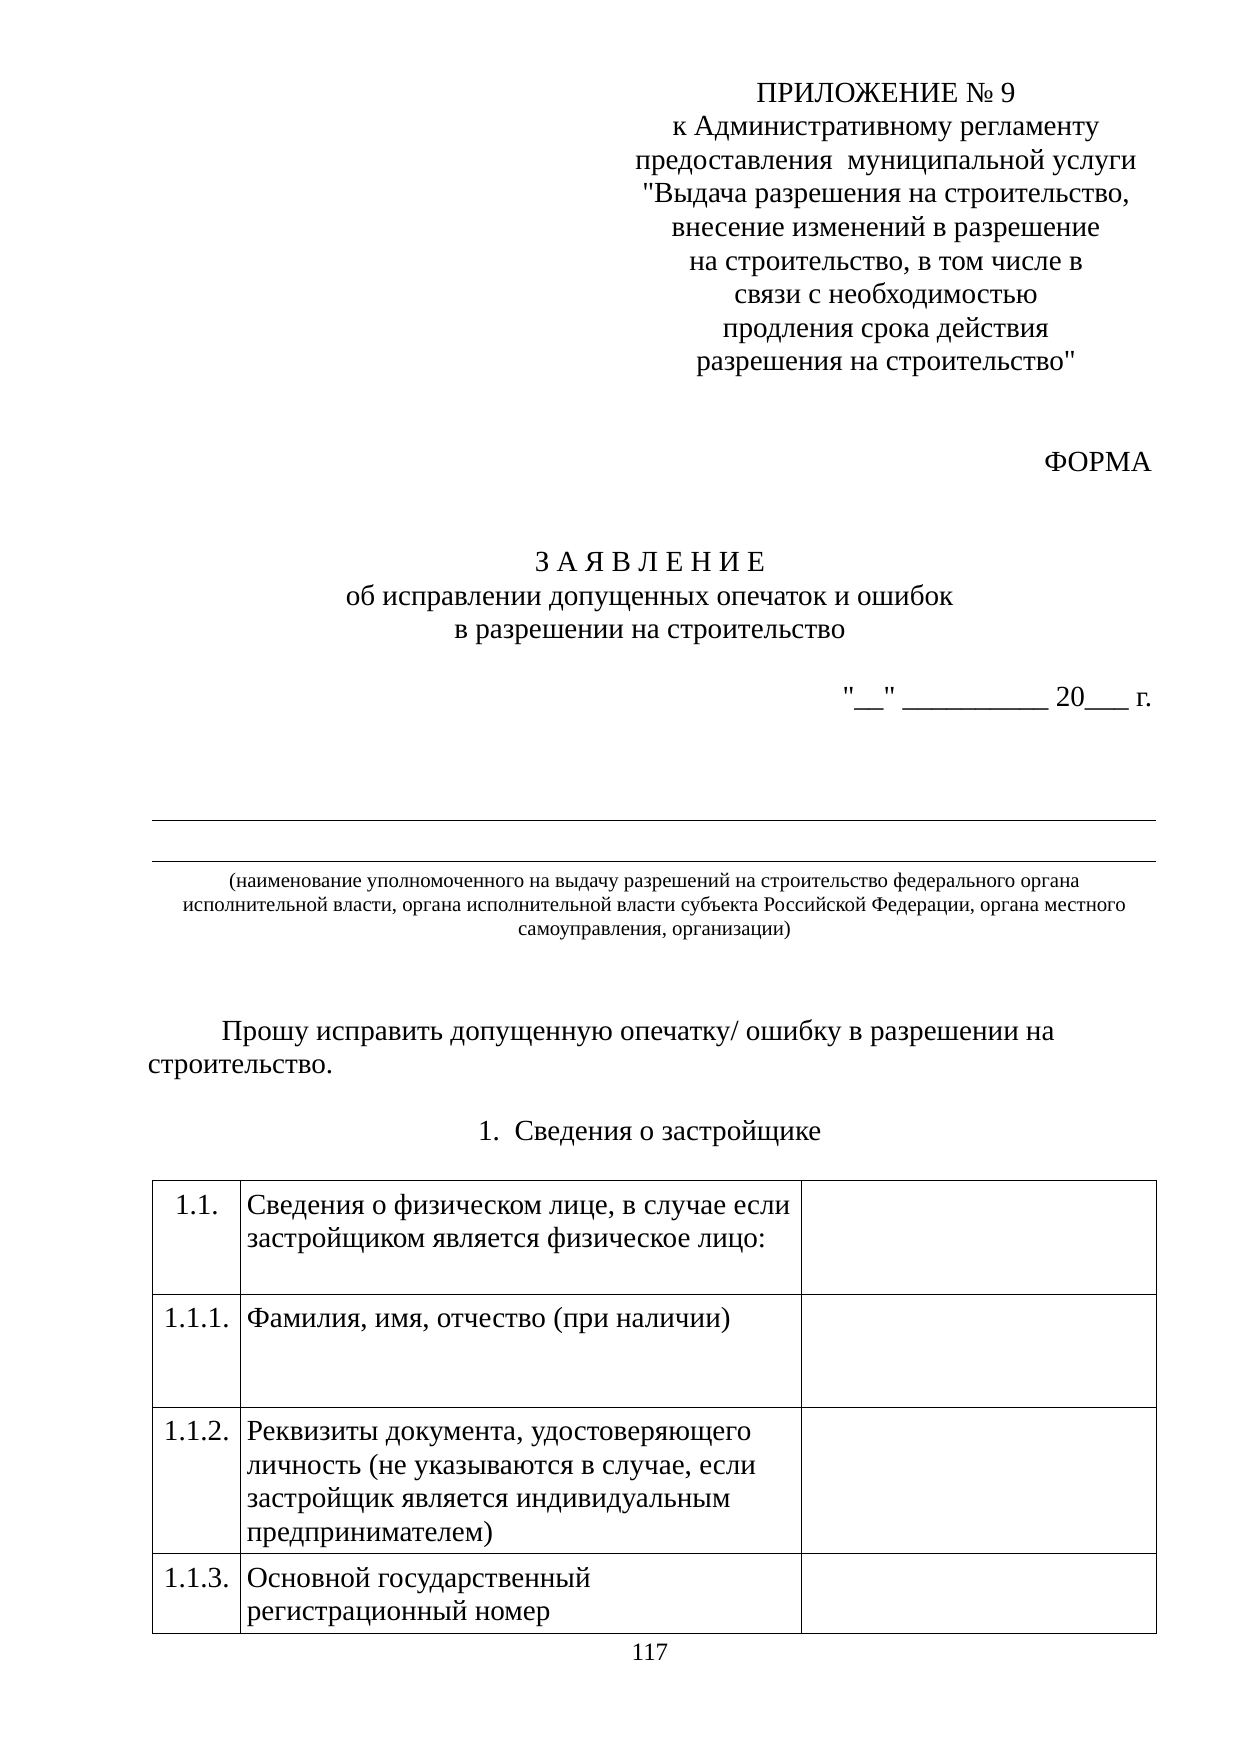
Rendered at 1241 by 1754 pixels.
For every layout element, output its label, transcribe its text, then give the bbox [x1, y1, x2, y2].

table_cell 1.1.3. [153, 1554, 240, 1633]
table_header [802, 1181, 1156, 1293]
table_cell 1.1.2. [153, 1408, 240, 1553]
table_cell Фамилия, имя, отчество (при наличии) [241, 1295, 801, 1407]
table_cell Основной государственный регистрационный номер [241, 1554, 801, 1633]
text внесение изменений в разрешение [620, 209, 1152, 243]
table_header [152, 779, 1156, 819]
text "__" __________ 20___ г. [148, 679, 1152, 712]
text связи с необходимостью [620, 276, 1152, 310]
text об исправлении допущенных опечаток и ошибок [148, 578, 1152, 612]
text предоставления муниципальной услуги "Выдача разрешения на строительство, [620, 142, 1152, 209]
text Прошу исправить допущенную опечатку/ ошибку в разрешении на [148, 1013, 1152, 1046]
text строительство. [148, 1046, 1152, 1080]
table_cell Реквизиты документа, удостоверяющего личность (не указываются в случае, если застройщик является индивидуальным предпринимателем) [241, 1408, 801, 1553]
text в разрешении на строительство [148, 612, 1152, 645]
text 1. Сведения о застройщике [148, 1113, 1152, 1147]
table_header 1.1. [153, 1181, 240, 1293]
text на строительство, в том числе в [620, 243, 1152, 276]
table_header Сведения о физическом лице, в случае если застройщиком является физическое лицо: [241, 1181, 801, 1293]
table_cell 1.1.1. [153, 1295, 240, 1407]
table_cell (наименование уполномоченного на выдачу разрешений на строительство федерального органа исполнительной власти, органа исполнительной власти субъекта Российской Федерации, органа местного самоуправления, организации) [152, 862, 1156, 946]
table_cell [152, 821, 1156, 861]
table_cell [802, 1295, 1156, 1407]
table_cell [802, 1408, 1156, 1553]
text продления срока действия [620, 310, 1152, 343]
text ПРИЛОЖЕНИЕ № 9 [620, 75, 1152, 108]
text З А Я В Л Е Н И Е [148, 544, 1152, 578]
table_cell [802, 1554, 1156, 1633]
text к Административному регламенту [620, 108, 1152, 142]
text ФОРМА [620, 444, 1152, 477]
text разрешения на строительство" [620, 343, 1152, 377]
